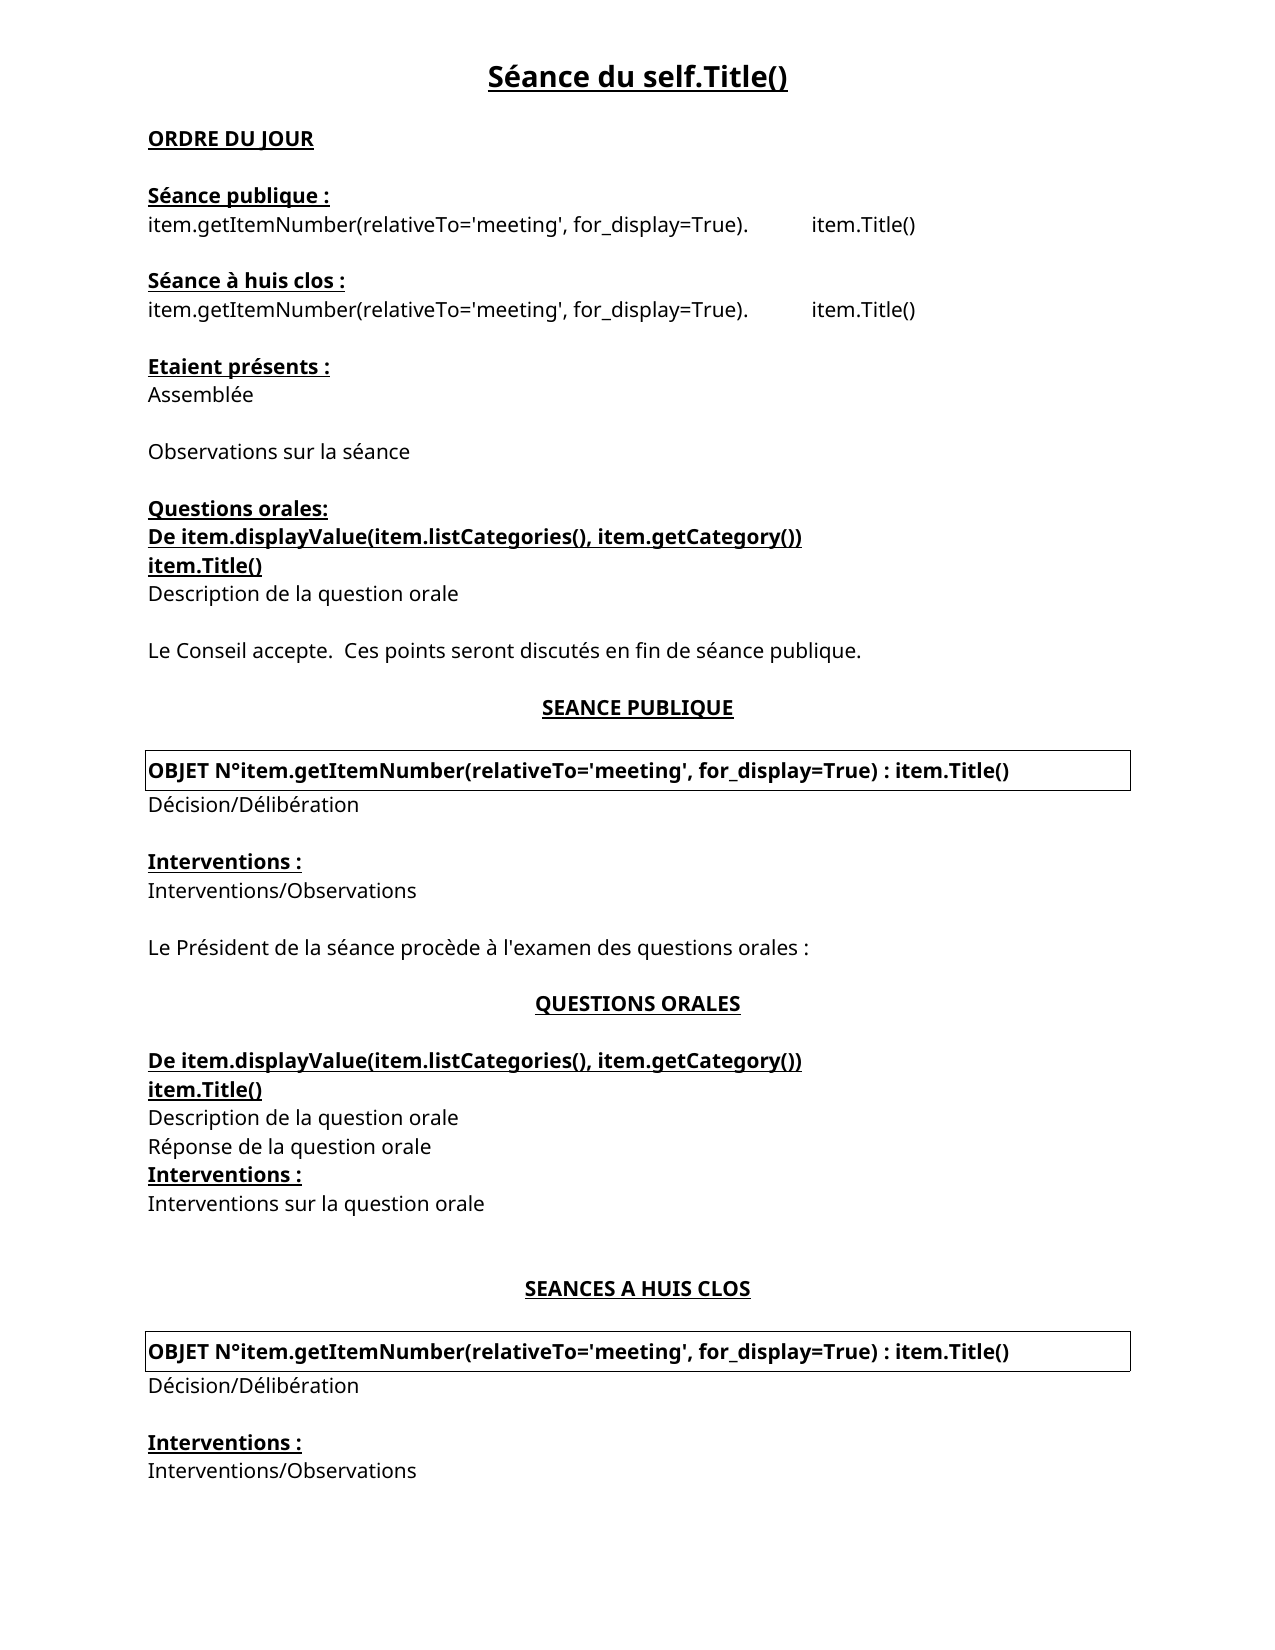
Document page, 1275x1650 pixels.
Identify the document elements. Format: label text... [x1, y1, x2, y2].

text Description de la question orale [148, 1103, 1127, 1132]
text Le Président de la séance procède à l'examen des questions orales : [148, 933, 1127, 961]
text De item.displayValue(item.listCategories(), item.getCategory()) [148, 522, 1127, 551]
text Interventions : [148, 1428, 1127, 1457]
text Interventions : [148, 1160, 1127, 1189]
text SEANCE PUBLIQUE [148, 693, 1127, 722]
text SEANCES A HUIS CLOS [148, 1274, 1127, 1302]
text Description de la question orale [148, 579, 1127, 608]
text Assemblée [148, 380, 1127, 409]
text QUESTIONS ORALES [148, 989, 1127, 1046]
text Etaient présents : [148, 352, 1127, 380]
text De item.displayValue(item.listCategories(), item.getCategory()) [148, 1046, 1127, 1075]
text OBJET N°item.getItemNumber(relativeTo='meeting', for_display=True) : item.Title() [146, 751, 1130, 790]
text Réponse de la question orale [148, 1132, 1127, 1160]
text Questions orales: [148, 494, 1127, 522]
text Séance publique : [148, 181, 1127, 210]
text Le Conseil accepte. Ces points seront discutés en fin de séance publique. [148, 636, 1127, 665]
text Interventions/Observations [148, 1457, 1127, 1485]
text Séance du self.Title() [148, 56, 1127, 96]
text Interventions : [148, 847, 1127, 876]
text Interventions/Observations [148, 876, 1127, 904]
text item.Title() [148, 1075, 1127, 1103]
text item.Title() [148, 551, 1127, 579]
text Décision/Délibération [148, 791, 1127, 819]
text Interventions sur la question orale [148, 1189, 1127, 1217]
text OBJET N°item.getItemNumber(relativeTo='meeting', for_display=True) : item.Title() [146, 1332, 1130, 1371]
text Séance à huis clos : [148, 267, 1127, 295]
text Observations sur la séance [148, 437, 1127, 494]
text ORDRE DU JOUR [148, 124, 1127, 153]
text Décision/Délibération [148, 1372, 1127, 1400]
text item.getItemNumber(relativeTo='meeting', for_display=True). item.Title() [148, 210, 1127, 238]
text item.getItemNumber(relativeTo='meeting', for_display=True). item.Title() [148, 295, 1127, 323]
